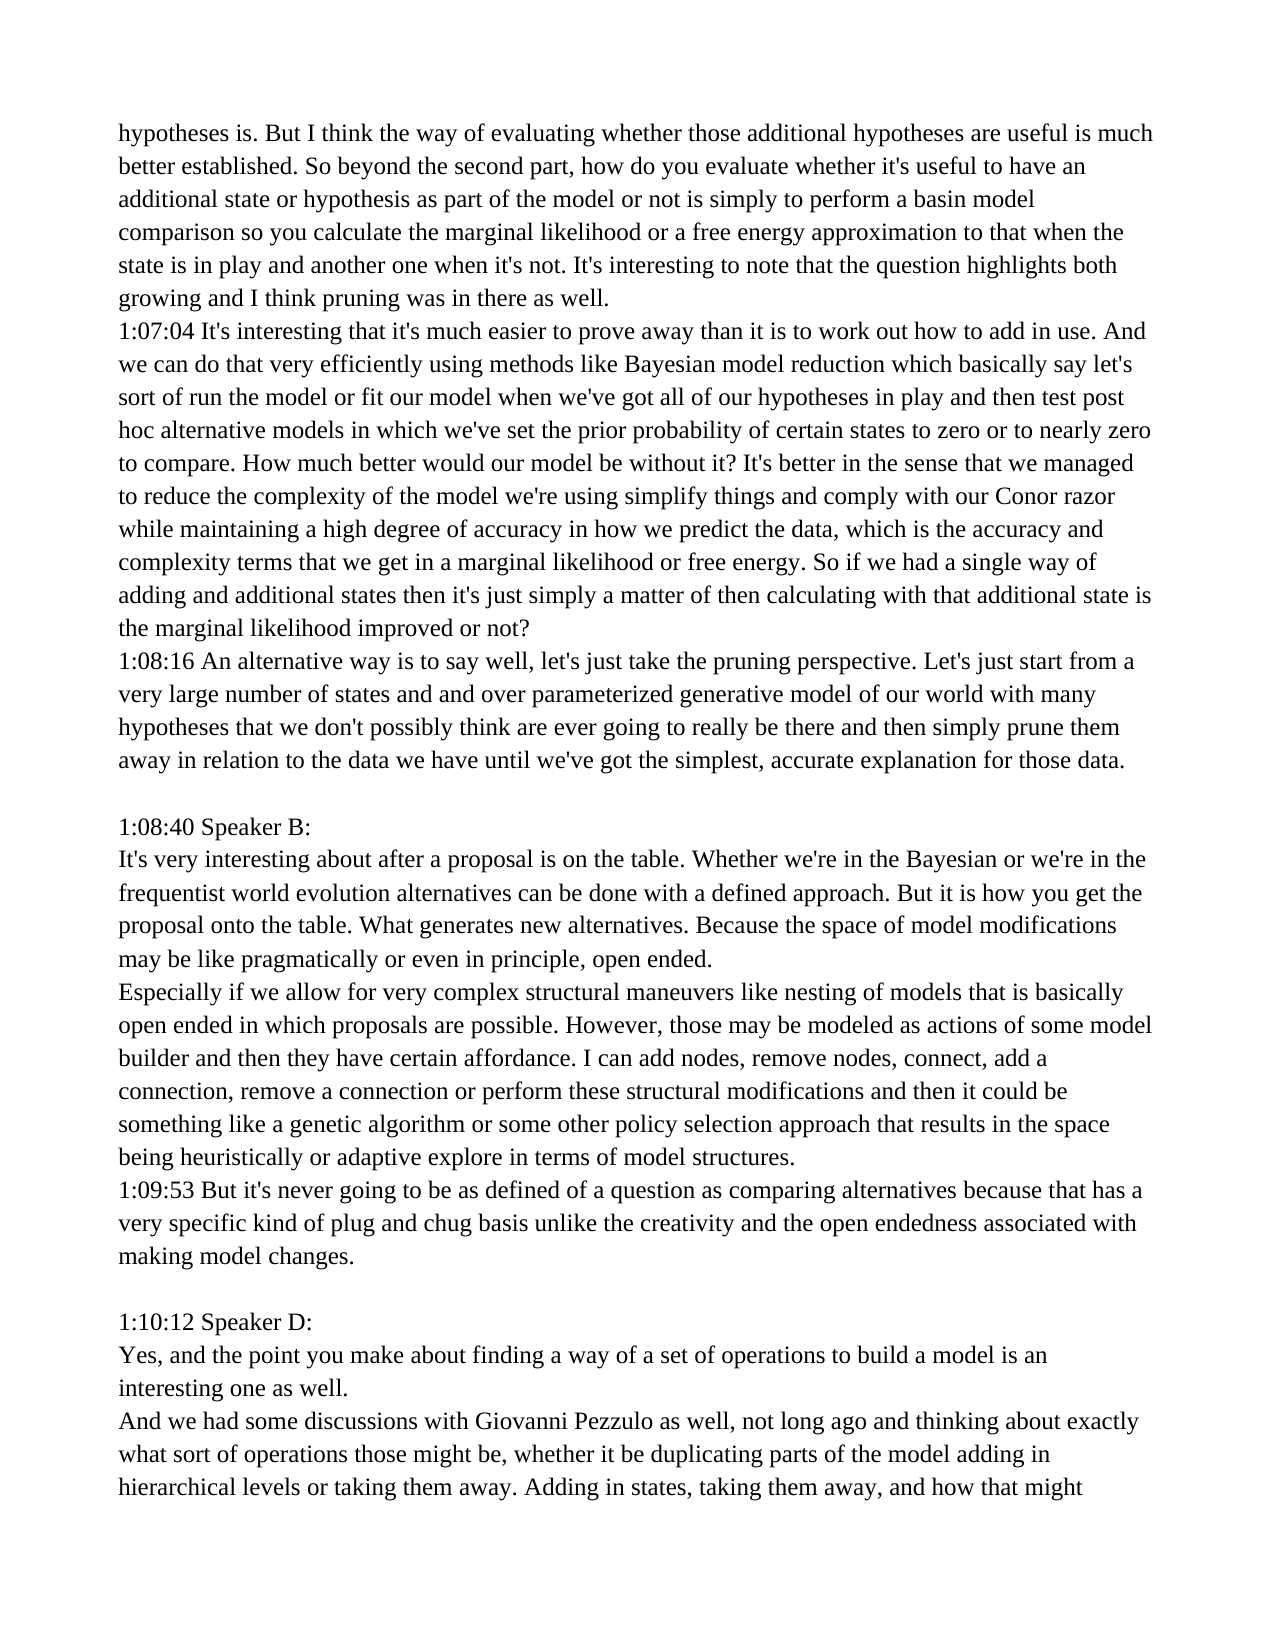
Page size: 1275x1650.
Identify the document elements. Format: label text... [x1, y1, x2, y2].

text And we had some discussions with Giovanni Pezzulo as well, not long ago and thinking about exactly what sort of operations those might be, whether it be duplicating parts of the model adding in hierarchical levels or taking them away. Adding in states, taking them away, and how that might [118, 1406, 1157, 1501]
text hypotheses is. But I think the way of evaluating whether those additional hypotheses are useful is much better established. So beyond the second part, how do you evaluate whether it's useful to have an additional state or hypothesis as part of the model or not is simply to perform a basin model comparison so you calculate the marginal likelihood or a free energy approximation to that when the state is in play and another one when it's not. It's interesting to note that the question highlights both growing and I think pruning was in there as well. [118, 118, 1157, 312]
text 1:09:53 But it's never going to be as defined of a question as comparing alternatives because that has a very specific kind of plug and chug basis unlike the creativity and the open endedness associated with making model changes. [118, 1175, 1157, 1269]
text 1:08:16 An alternative way is to say well, let's just take the pruning perspective. Let's just start from a very large number of states and and over parameterized generative model of our world with many hypotheses that we don't possibly think are ever going to really be there and then simply prune them away in relation to the data we have until we've got the simplest, accurate explanation for those data. [118, 646, 1157, 774]
text 1:10:12 Speaker D: [118, 1307, 1157, 1336]
text 1:07:04 It's interesting that it's much easier to prove away than it is to work out how to add in use. And we can do that very efficiently using methods like Bayesian model reduction which basically say let's sort of run the model or fit our model when we've got all of our hypotheses in play and then test post hoc alternative models in which we've set the prior probability of certain states to zero or to nearly zero to compare. How much better would our model be without it? It's better in the sense that we managed to reduce the complexity of the model we're using simplify things and comply with our Conor razor while maintaining a high degree of accuracy in how we predict the data, which is the accuracy and complexity terms that we get in a marginal likelihood or free energy. So if we had a single way of adding and additional states then it's just simply a matter of then calculating with that additional state is the marginal likelihood improved or not? [118, 316, 1157, 642]
text Yes, and the point you make about finding a way of a set of operations to build a model is an interesting one as well. [118, 1340, 1157, 1402]
text Especially if we allow for very complex structural maneuvers like nesting of models that is basically open ended in which proposals are possible. However, those may be modeled as actions of some model builder and then they have certain affordance. I can add nodes, remove nodes, connect, add a connection, remove a connection or perform these structural modifications and then it could be something like a genetic algorithm or some other policy selection approach that results in the space being heuristically or adaptive explore in terms of model structures. [118, 977, 1157, 1171]
text It's very interesting about after a proposal is on the table. Whether we're in the Bayesian or we're in the frequentist world evolution alternatives can be done with a defined approach. But it is how you get the proposal onto the table. What generates new alternatives. Because the space of model modifications may be like pragmatically or even in principle, open ended. [118, 844, 1157, 972]
text 1:08:40 Speaker B: [118, 812, 1157, 840]
